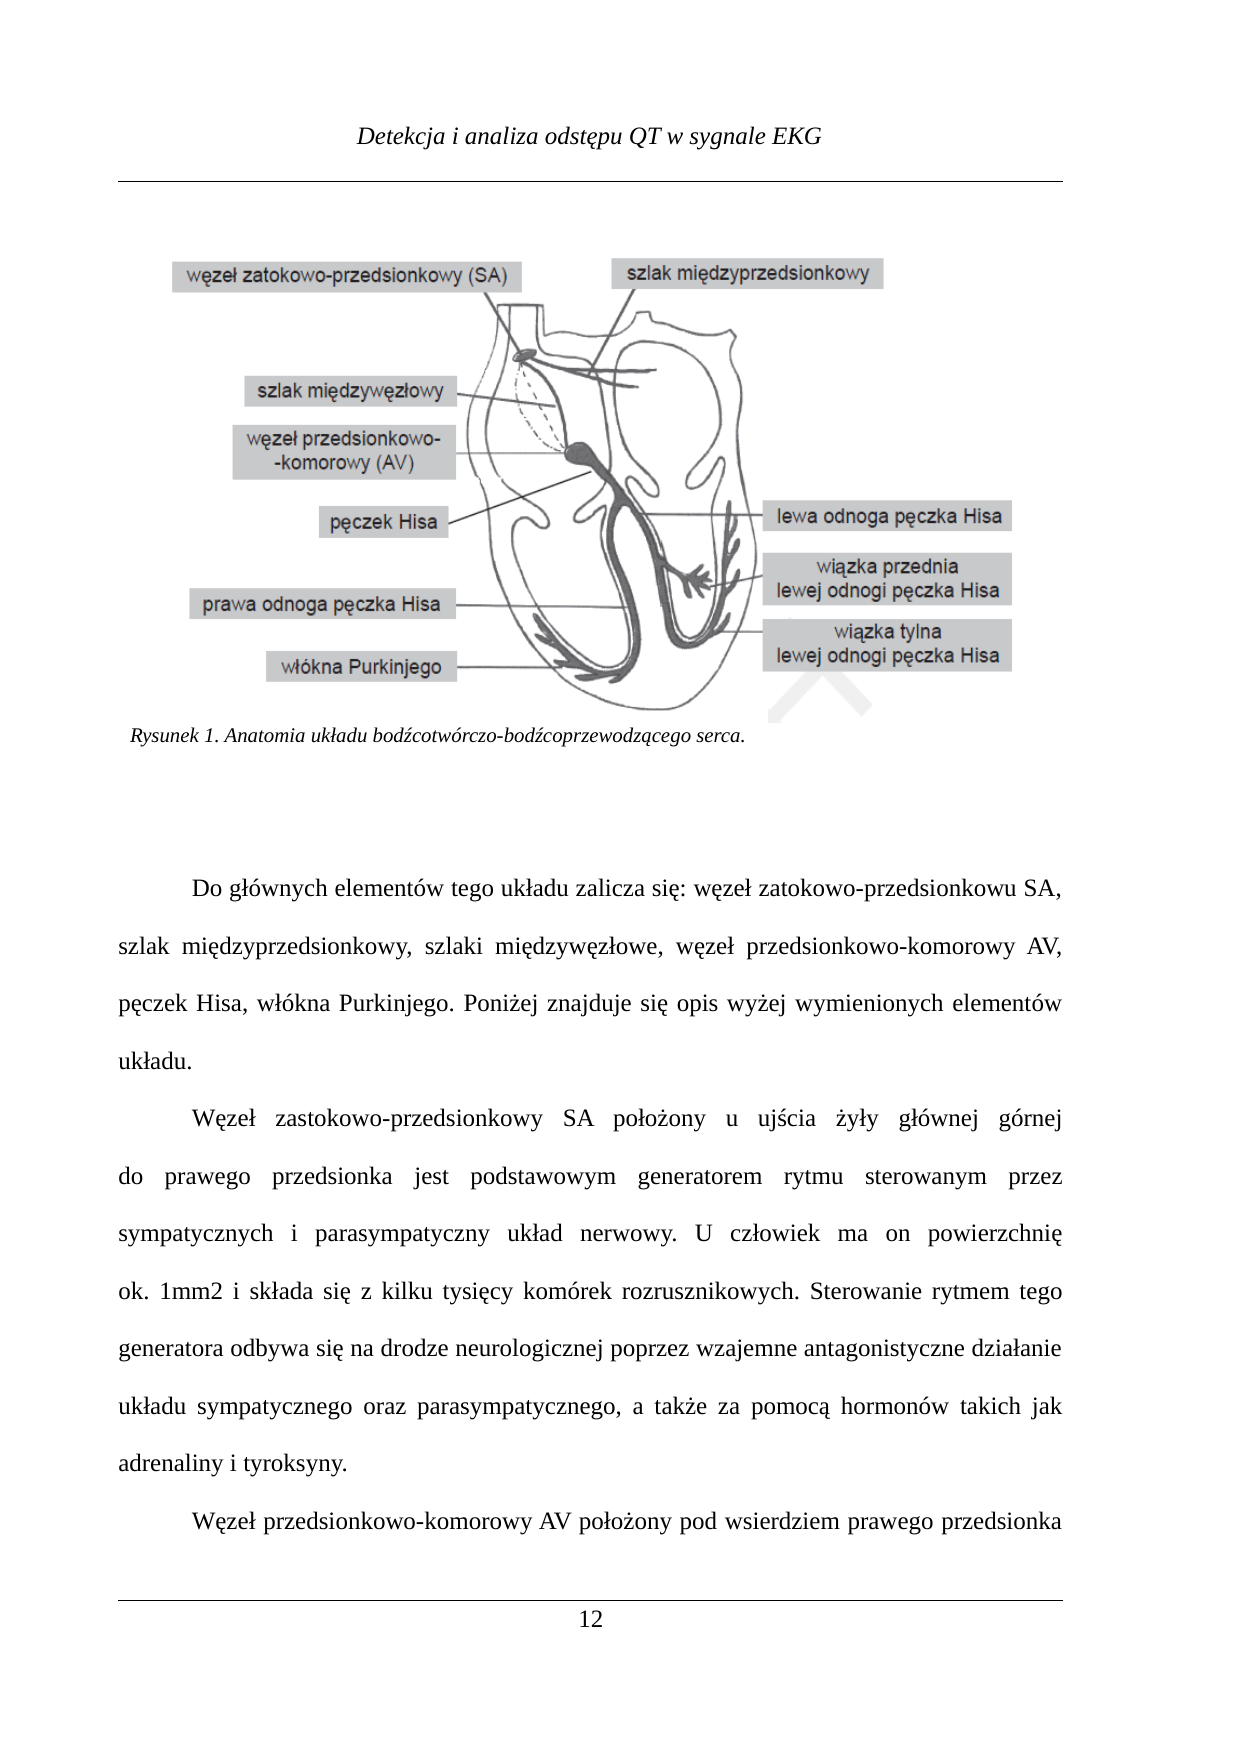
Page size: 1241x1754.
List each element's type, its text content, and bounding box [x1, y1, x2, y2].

text Węzeł przedsionkowo-komorowy AV położony pod wsierdziem prawego przedsionka [118, 1491, 1063, 1534]
text Do głównych elementów tego układu zalicza się: węzeł zatokowo-przedsionkowu SA, szlak międzyprzedsionkowy, szlaki międzywęzłowe, węzeł przedsionkowo-komorowy AV, pęczek Hisa, włókna Purkinjego. Poniżej znajduje się opis wyżej wymienionych elementów układu. [118, 856, 1063, 1074]
text Rysunek 1. Anatomia układu bodźcotwórczo-bodźcoprzewodzącego serca. [130, 723, 1051, 747]
text Węzeł zastokowo-przedsionkowy SA położony u ujścia żyły głównej górnej do prawego przedsionka jest podstawowym generatorem rytmu sterowanym przez sympatycznych i parasympatyczny układ nerwowy. U człowiek ma on powierzchnię ok. 1mm2 i składa się z kilku tysięcy komórek rozrusznikowych. Sterowanie rytmem tego generatora odbywa się na drodze neurologicznej poprzez wzajemne antagonistyczne działanie układu sympatycznego oraz parasympatycznego, a także za pomocą hormonów takich jak adrenaliny i tyroksyny. [118, 1089, 1063, 1477]
picture [129, 224, 1052, 723]
